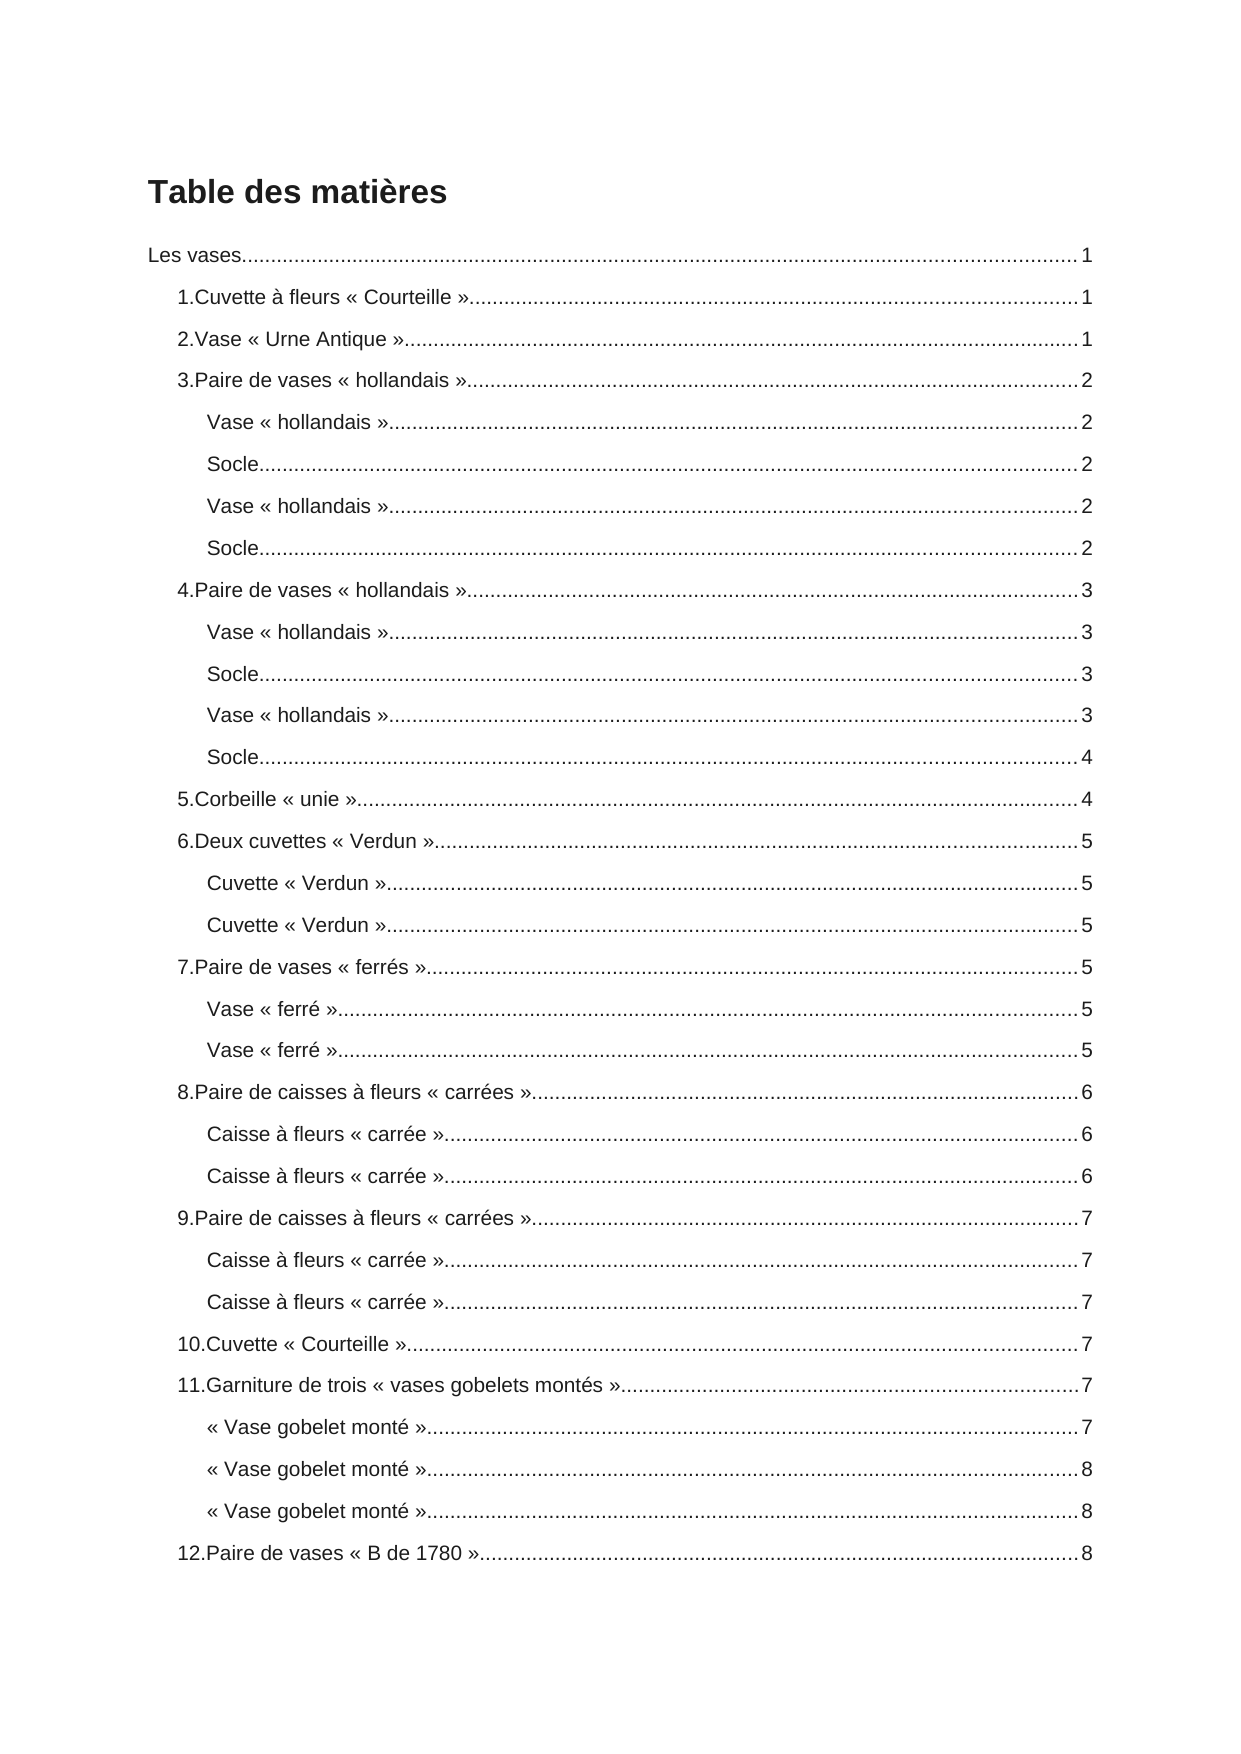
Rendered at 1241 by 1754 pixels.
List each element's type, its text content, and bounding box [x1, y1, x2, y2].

text 4.Paire de vases « hollandais » 3 [177, 578, 1093, 602]
text 11.Garniture de trois « vases gobelets montés » 7 [177, 1373, 1093, 1397]
text Socle 4 [207, 745, 1093, 769]
text 9.Paire de caisses à fleurs « carrées » 7 [177, 1206, 1093, 1230]
text Vase « hollandais » 3 [207, 619, 1093, 643]
text Vase « ferré » 5 [207, 1038, 1093, 1062]
text 10.Cuvette « Courteille » 7 [177, 1331, 1093, 1355]
text Socle 2 [207, 452, 1093, 476]
text Les vases 1 [148, 243, 1093, 267]
text Vase « hollandais » 3 [207, 703, 1093, 727]
text Vase « hollandais » 2 [207, 410, 1093, 434]
text Vase « ferré » 5 [207, 996, 1093, 1020]
text Cuvette « Verdun » 5 [207, 913, 1093, 937]
text Caisse à fleurs « carrée » 6 [207, 1122, 1093, 1146]
text Socle 2 [207, 536, 1093, 560]
text Vase « hollandais » 2 [207, 494, 1093, 518]
text « Vase gobelet monté » 7 [207, 1415, 1093, 1439]
text 3.Paire de vases « hollandais » 2 [177, 368, 1093, 392]
text 2.Vase « Urne Antique » 1 [177, 326, 1093, 350]
subtitle Table des matières [148, 173, 1093, 211]
text Caisse à fleurs « carrée » 7 [207, 1289, 1093, 1313]
text 12.Paire de vases « B de 1780 » 8 [177, 1541, 1093, 1565]
text Socle 3 [207, 661, 1093, 685]
text Caisse à fleurs « carrée » 7 [207, 1248, 1093, 1272]
text Caisse à fleurs « carrée » 6 [207, 1164, 1093, 1188]
text 6.Deux cuvettes « Verdun » 5 [177, 829, 1093, 853]
text 8.Paire de caisses à fleurs « carrées » 6 [177, 1080, 1093, 1104]
text « Vase gobelet monté » 8 [207, 1499, 1093, 1523]
text 1.Cuvette à fleurs « Courteille » 1 [177, 284, 1093, 308]
text 5.Corbeille « unie » 4 [177, 787, 1093, 811]
text « Vase gobelet monté » 8 [207, 1457, 1093, 1481]
text 7.Paire de vases « ferrés » 5 [177, 954, 1093, 978]
text Cuvette « Verdun » 5 [207, 871, 1093, 895]
